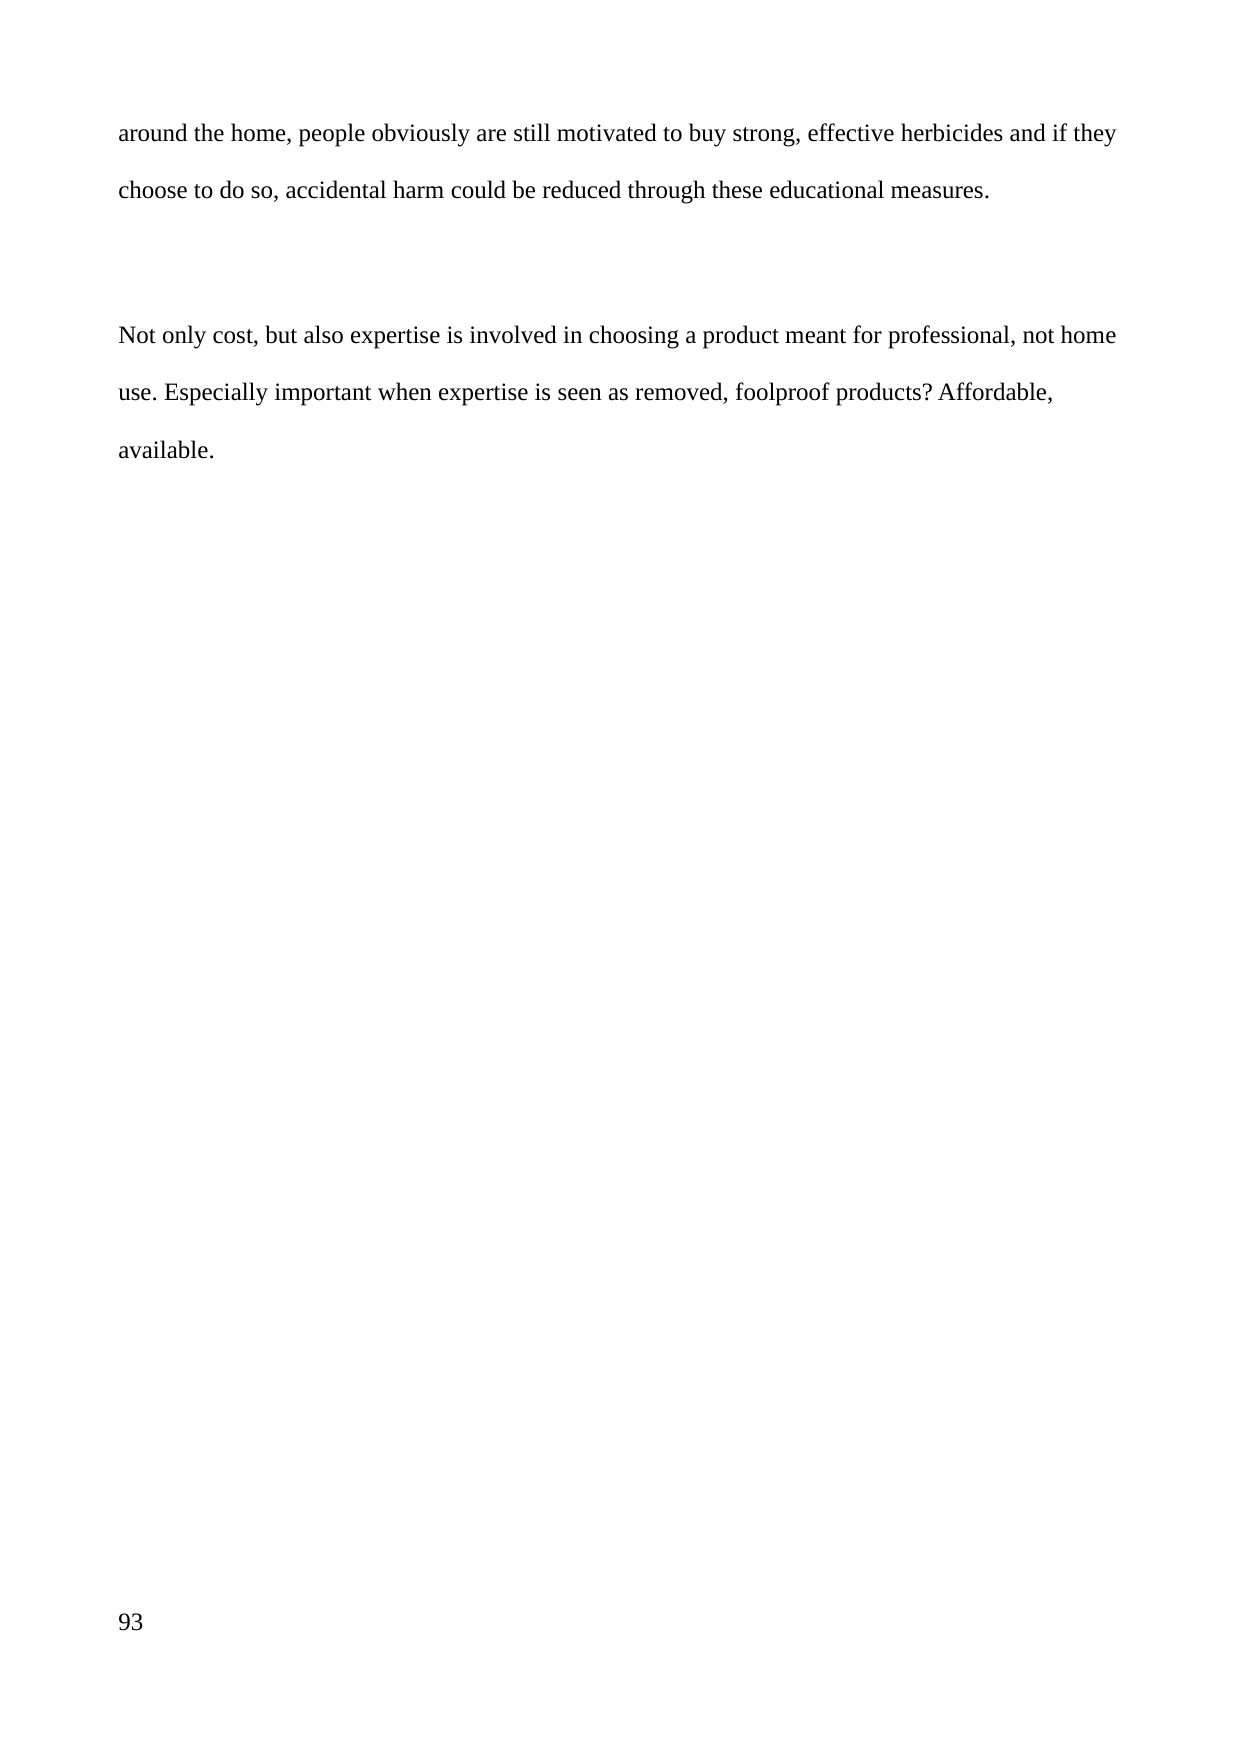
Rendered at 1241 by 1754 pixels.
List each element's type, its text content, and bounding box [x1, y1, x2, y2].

text Not only cost, but also expertise is involved in choosing a product meant for professional, not home use. Especially important when expertise is seen as removed, foolproof products? Affordable, available. [118, 320, 1122, 463]
text around the home, people obviously are still motivated to buy strong, effective herbicides and if they choose to do so, accidental harm could be reduced through these educational measures. [118, 118, 1122, 204]
